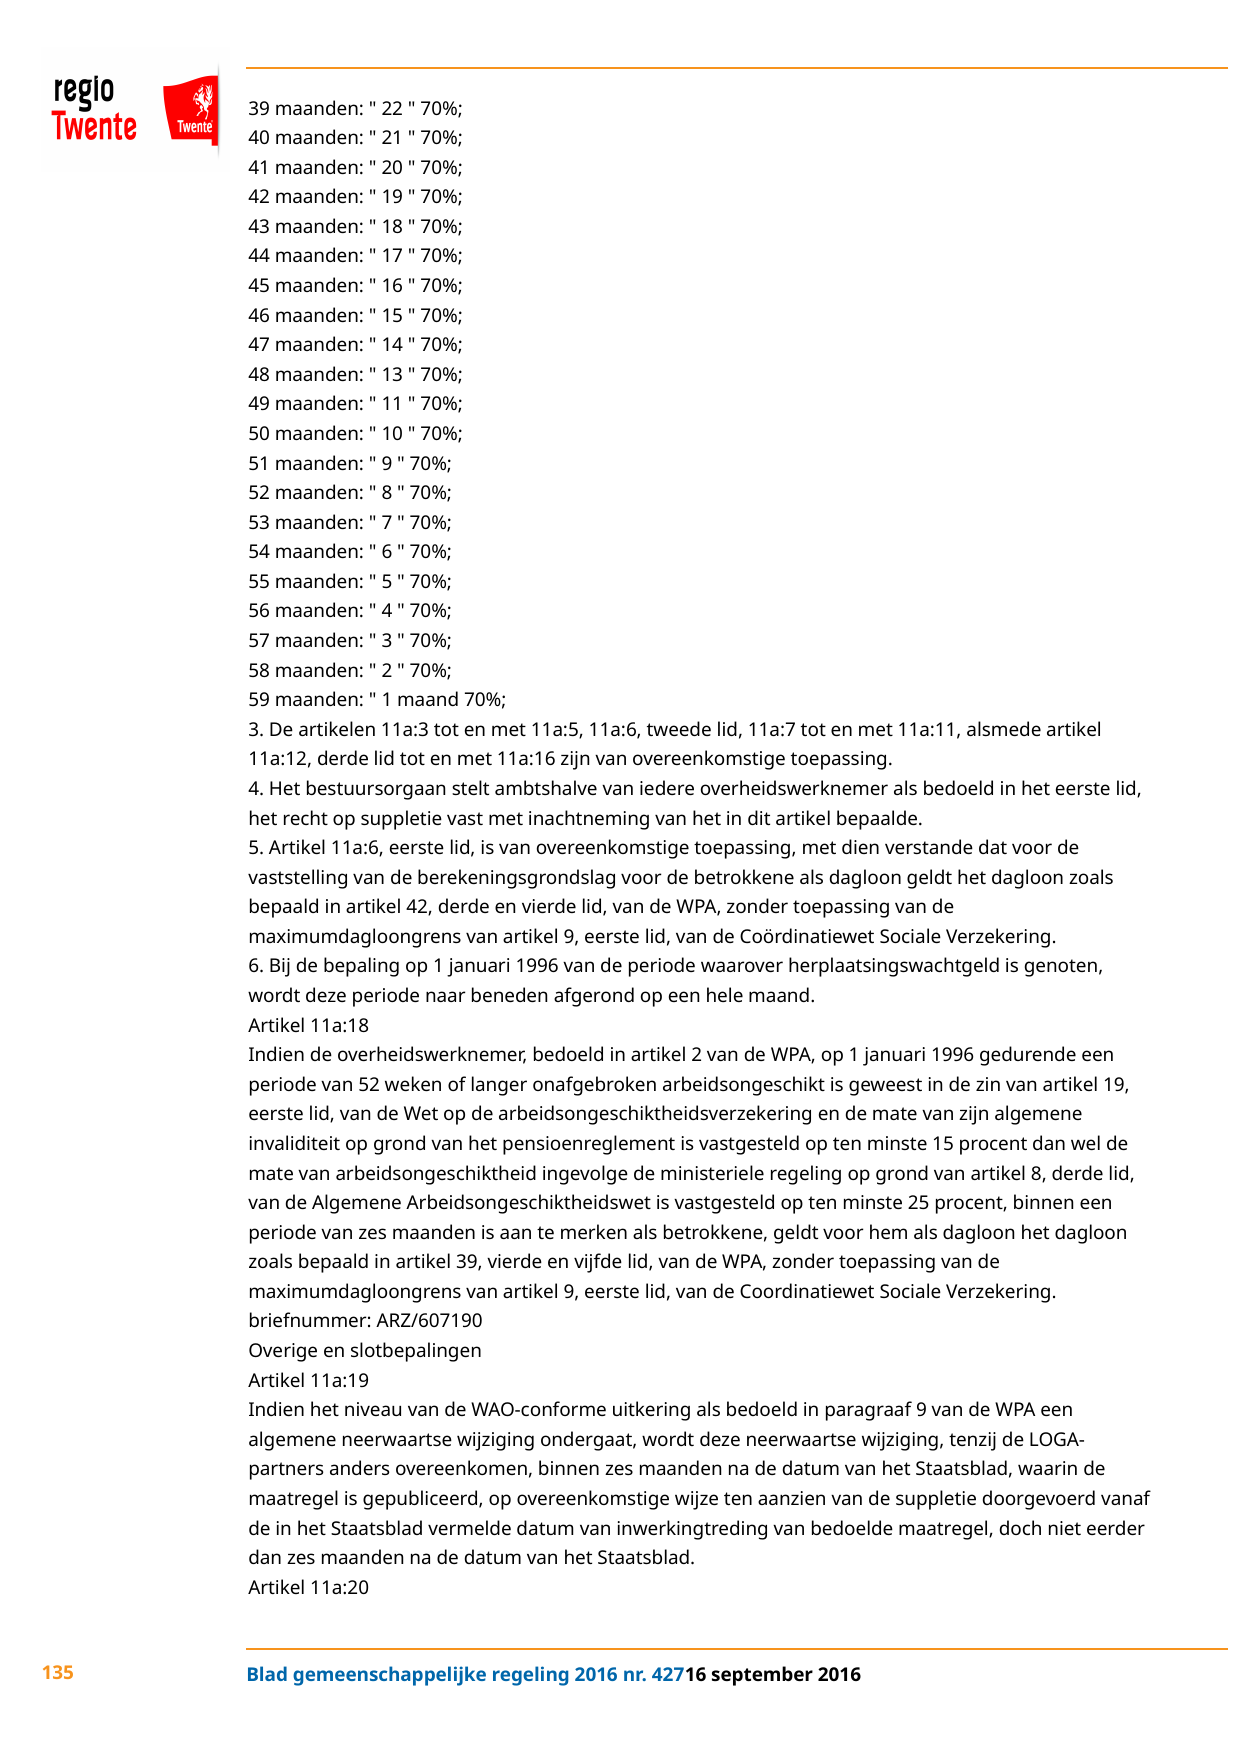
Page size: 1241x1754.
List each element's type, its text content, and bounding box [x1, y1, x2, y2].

text 48 maanden: " 13 " 70%; [248, 361, 1152, 387]
text 3. De artikelen 11a:3 tot en met 11a:5, 11a:6, tweede lid, 11a:7 tot en met 11a:11, alsmede artikel 11a:12, derde lid tot en met 11a:16 zijn van overeenkomstige toepassing. [248, 716, 1152, 771]
text 51 maanden: " 9 " 70%; [248, 450, 1152, 476]
text 44 maanden: " 17 " 70%; [248, 243, 1152, 268]
text 56 maanden: " 4 " 70%; [248, 598, 1152, 623]
text 46 maanden: " 15 " 70%; [248, 302, 1152, 328]
text 39 maanden: " 22 " 70%; [248, 95, 1152, 121]
text 52 maanden: " 8 " 70%; [248, 479, 1152, 505]
text Artikel 11a:18 [248, 1012, 1152, 1038]
text Indien het niveau van de WAO-conforme uitkering als bedoeld in paragraaf 9 van de WPA een algemene neerwaartse wijziging ondergaat, wordt deze neerwaartse wijziging, tenzij de LOGA-partners anders overeenkomen, binnen zes maanden na de datum van het Staatsblad, waarin de maatregel is gepubliceerd, op overeenkomstige wijze ten aanzien van de suppletie doorgevoerd vanaf de in het Staatsblad vermelde datum van inwerkingtreding van bedoelde maatregel, doch niet eerder dan zes maanden na de datum van het Staatsblad. [248, 1396, 1152, 1570]
text 55 maanden: " 5 " 70%; [248, 568, 1152, 594]
text Indien de overheidswerknemer, bedoeld in artikel 2 van de WPA, op 1 januari 1996 gedurende een periode van 52 weken of langer onafgebroken arbeidsongeschikt is geweest in de zin van artikel 19, eerste lid, van de Wet op de arbeidsongeschiktheidsverzekering en de mate van zijn algemene invaliditeit op grond van het pensioenreglement is vastgesteld op ten minste 15 procent dan wel de mate van arbeidsongeschiktheid ingevolge de ministeriele regeling op grond van artikel 8, derde lid, van de Algemene Arbeidsongeschiktheidswet is vastgesteld op ten minste 25 procent, binnen een periode van zes maanden is aan te merken als betrokkene, geldt voor hem als dagloon het dagloon zoals bepaald in artikel 39, vierde en vijfde lid, van de WPA, zonder toepassing van de maximumdagloongrens van artikel 9, eerste lid, van de Coordinatiewet Sociale Verzekering. [248, 1041, 1152, 1304]
text 42 maanden: " 19 " 70%; [248, 183, 1152, 209]
text 54 maanden: " 6 " 70%; [248, 538, 1152, 564]
picture [41, 47, 231, 172]
text 4. Het bestuursorgaan stelt ambtshalve van iedere overheidswerknemer als bedoeld in het eerste lid, het recht op suppletie vast met inachtneming van het in dit artikel bepaalde. [248, 775, 1152, 831]
text 5. Artikel 11a:6, eerste lid, is van overeenkomstige toepassing, met dien verstande dat voor de vaststelling van de berekeningsgrondslag voor de betrokkene als dagloon geldt het dagloon zoals bepaald in artikel 42, derde en vierde lid, van de WPA, zonder toepassing van de maximumdagloongrens van artikel 9, eerste lid, van de Coördinatiewet Sociale Verzekering. [248, 834, 1152, 949]
text 58 maanden: " 2 " 70%; [248, 657, 1152, 683]
text 40 maanden: " 21 " 70%; [248, 124, 1152, 150]
text Artikel 11a:19 [248, 1367, 1152, 1393]
text 57 maanden: " 3 " 70%; [248, 627, 1152, 653]
text 41 maanden: " 20 " 70%; [248, 154, 1152, 180]
text 45 maanden: " 16 " 70%; [248, 272, 1152, 298]
text 50 maanden: " 10 " 70%; [248, 420, 1152, 446]
text 49 maanden: " 11 " 70%; [248, 391, 1152, 416]
text briefnummer: ARZ/607190 [248, 1308, 1152, 1333]
text Overige en slotbepalingen [248, 1337, 1152, 1363]
text 43 maanden: " 18 " 70%; [248, 213, 1152, 239]
text 59 maanden: " 1 maand 70%; [248, 686, 1152, 712]
text 53 maanden: " 7 " 70%; [248, 509, 1152, 535]
text Artikel 11a:20 [248, 1574, 1152, 1600]
text 47 maanden: " 14 " 70%; [248, 331, 1152, 357]
text 6. Bij de bepaling op 1 januari 1996 van de periode waarover herplaatsingswachtgeld is genoten, wordt deze periode naar beneden afgerond op een hele maand. [248, 953, 1152, 1008]
